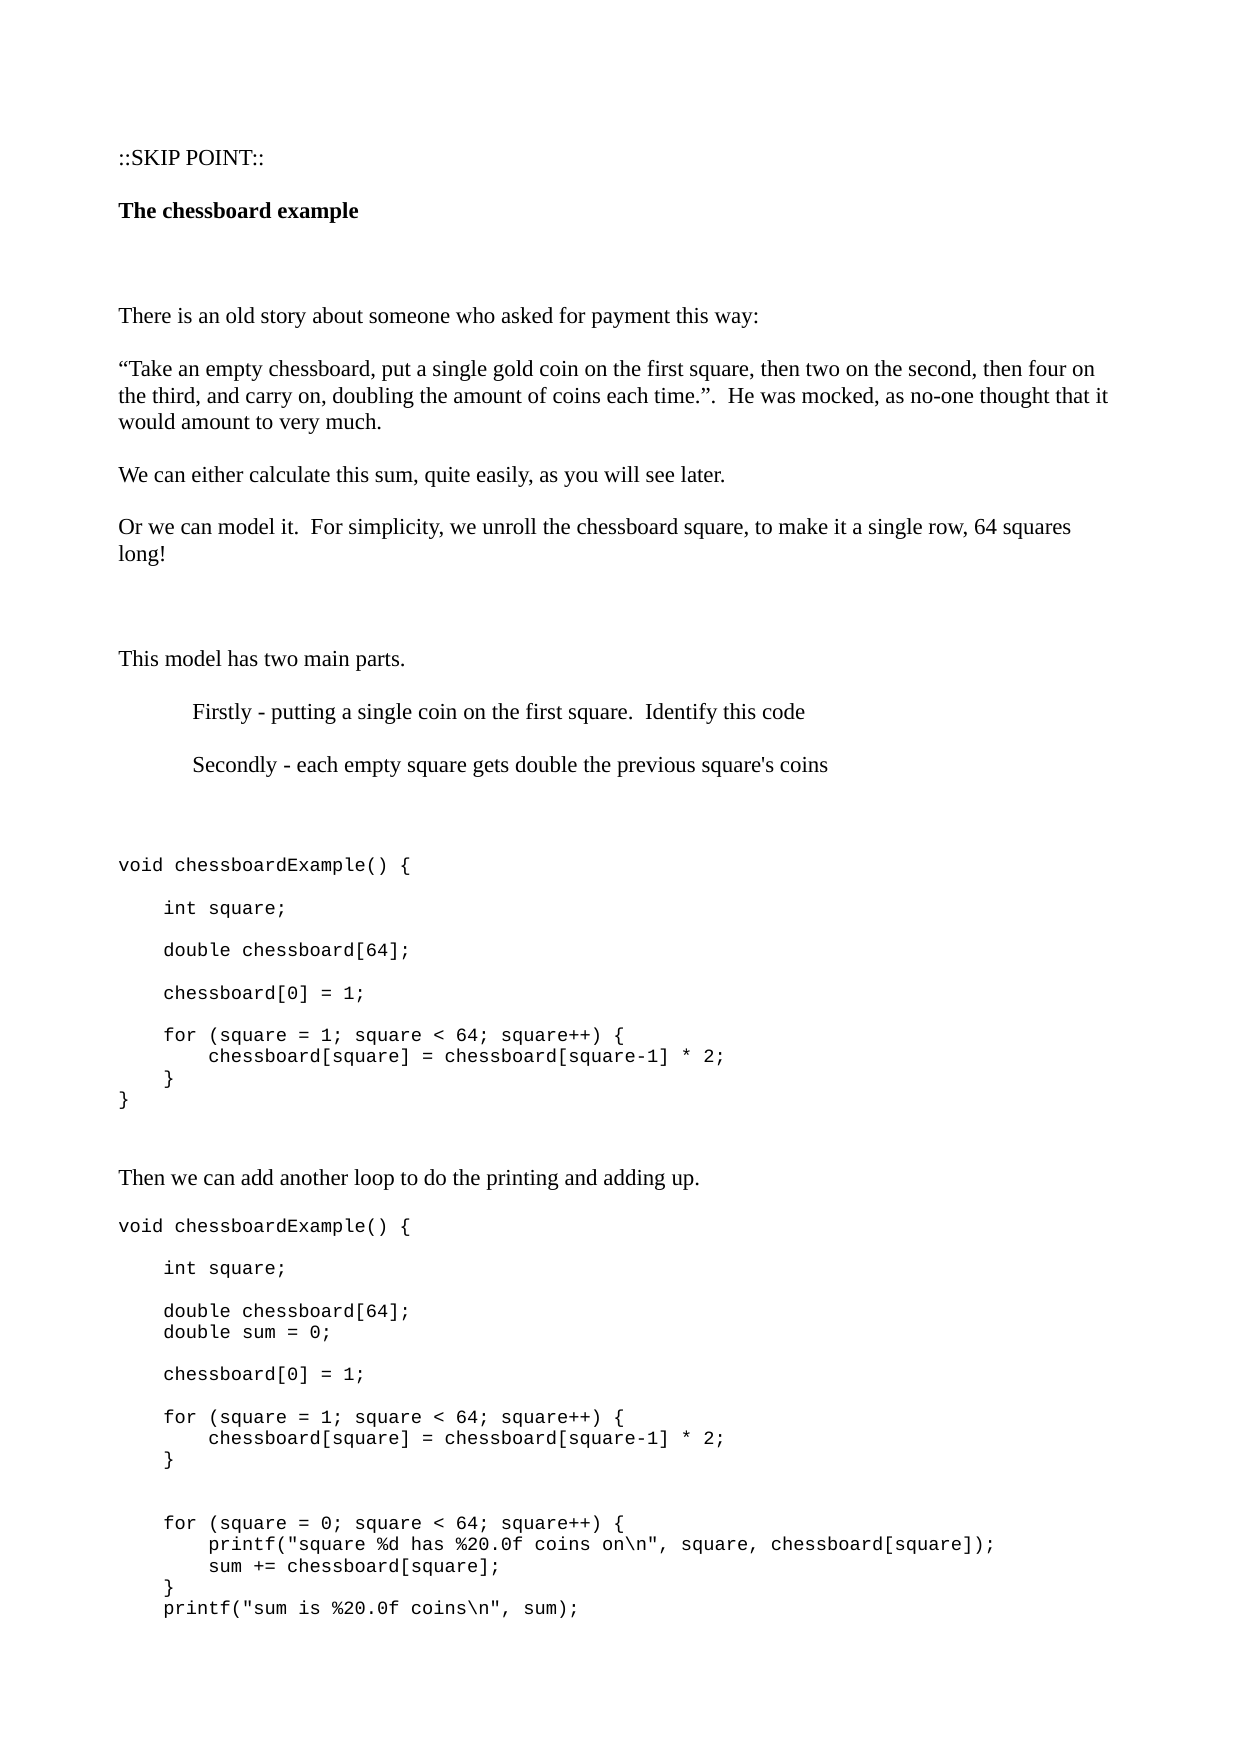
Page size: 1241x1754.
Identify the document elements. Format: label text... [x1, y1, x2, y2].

text ::SKIP POINT:: [118, 144, 1122, 171]
text for (square = 1; square < 64; square++) { [118, 1408, 1122, 1429]
text int square; [118, 1259, 1122, 1280]
text chessboard[square] = chessboard[square-1] * 2; [118, 1429, 1122, 1450]
text } [118, 1068, 1122, 1090]
text We can either calculate this sum, quite easily, as you will see later. [118, 461, 1122, 487]
text for (square = 1; square < 64; square++) { [118, 1026, 1122, 1047]
text void chessboardExample() { [118, 856, 1122, 877]
text printf("sum is %20.0f coins\n", sum); [118, 1599, 1122, 1620]
text for (square = 0; square < 64; square++) { [118, 1514, 1122, 1535]
text This model has two main parts. [118, 645, 1122, 672]
text chessboard[0] = 1; [118, 983, 1122, 1005]
text sum += chessboard[square]; [118, 1556, 1122, 1578]
text Firstly - putting a single coin on the first square. Identify this code [192, 698, 1122, 724]
text There is an old story about someone who asked for payment this way: [118, 303, 1122, 329]
text Or we can model it. For simplicity, we unroll the chessboard square, to make it a single row, 64 squares long! [118, 513, 1122, 566]
text double chessboard[64]; [118, 941, 1122, 962]
text Secondly - each empty square gets double the previous square's coins [192, 751, 1122, 777]
text “Take an empty chessboard, put a single gold coin on the first square, then two on the second, then four on the third, and carry on, doubling the amount of coins each time.”. He was mocked, as no-one thought that it would amount to very much. [118, 355, 1122, 434]
text double chessboard[64]; [118, 1301, 1122, 1323]
text int square; [118, 898, 1122, 920]
text } [118, 1090, 1122, 1111]
text } [118, 1578, 1122, 1599]
text chessboard[square] = chessboard[square-1] * 2; [118, 1047, 1122, 1068]
text The chessboard example [118, 197, 1122, 223]
text } [118, 1450, 1122, 1471]
text printf("square %d has %20.0f coins on\n", square, chessboard[square]); [118, 1535, 1122, 1556]
text void chessboardExample() { [118, 1216, 1122, 1238]
text double sum = 0; [118, 1323, 1122, 1344]
text Then we can add another loop to do the printing and adding up. [118, 1164, 1122, 1190]
text chessboard[0] = 1; [118, 1365, 1122, 1386]
